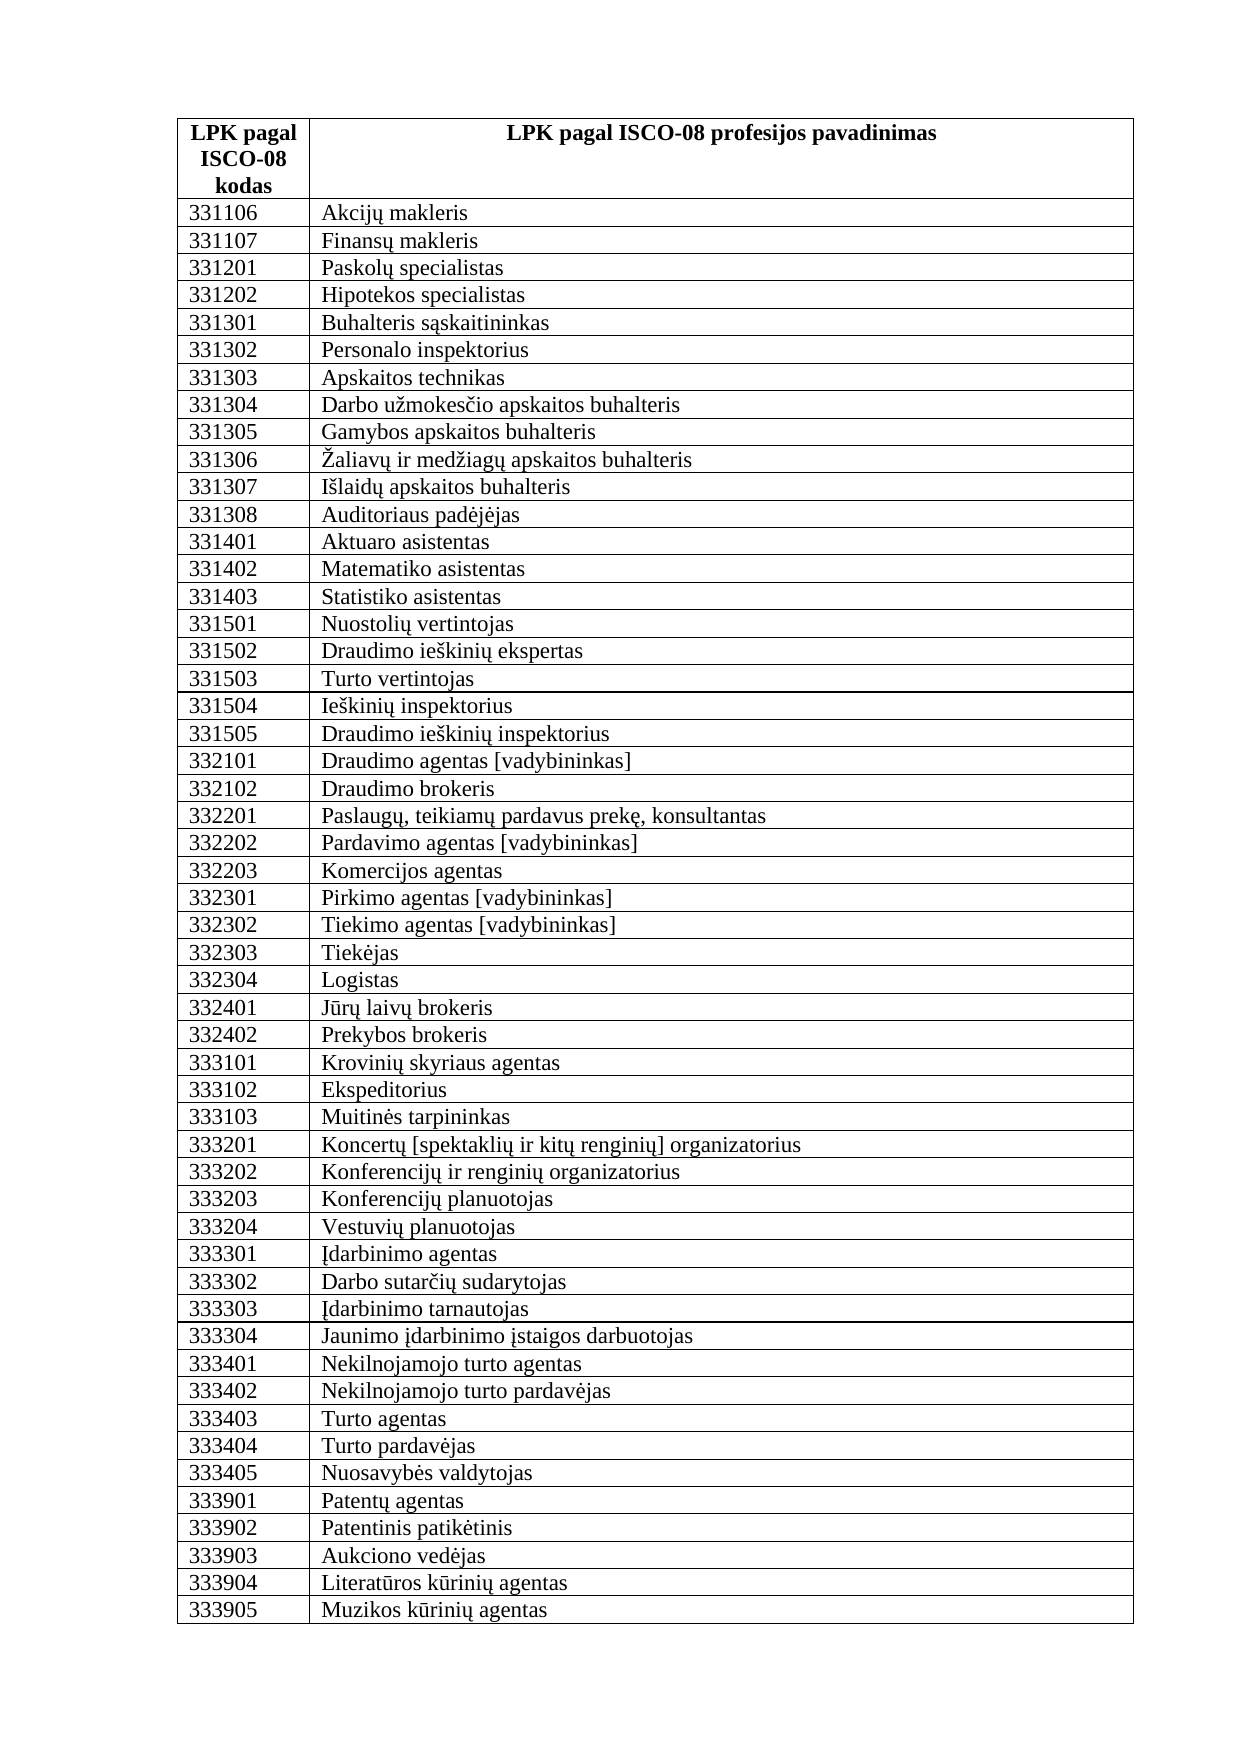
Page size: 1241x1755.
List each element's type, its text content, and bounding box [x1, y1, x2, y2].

table_cell Tiekėjas [310, 939, 1133, 965]
table_cell 332401 [178, 994, 309, 1020]
table_cell 333404 [178, 1432, 309, 1458]
table_cell Krovinių skyriaus agentas [310, 1049, 1133, 1075]
table_cell 331501 [178, 610, 309, 637]
table_cell Komercijos agentas [310, 857, 1133, 883]
table_cell 333204 [178, 1213, 309, 1239]
table_cell 333905 [178, 1596, 309, 1623]
table_cell 333304 [178, 1323, 309, 1349]
table_cell 333405 [178, 1460, 309, 1486]
table_cell 332402 [178, 1021, 309, 1047]
table_cell 331304 [178, 391, 309, 417]
table_cell 331107 [178, 227, 309, 253]
table_cell 331301 [178, 309, 309, 335]
table_cell Jaunimo įdarbinimo įstaigos darbuotojas [310, 1323, 1133, 1349]
table_cell Literatūros kūrinių agentas [310, 1569, 1133, 1595]
table_cell 332201 [178, 802, 309, 828]
table_cell Darbo sutarčių sudarytojas [310, 1268, 1133, 1294]
table_cell 331401 [178, 528, 309, 554]
table_cell Ieškinių inspektorius [310, 693, 1133, 719]
table_cell 331403 [178, 583, 309, 609]
table_cell Statistiko asistentas [310, 583, 1133, 609]
table_cell Nuostolių vertintojas [310, 610, 1133, 637]
table_cell Žaliavų ir medžiagų apskaitos buhalteris [310, 446, 1133, 472]
table_cell Ekspeditorius [310, 1076, 1133, 1102]
table_cell 333403 [178, 1405, 309, 1431]
table_cell Turto vertintojas [310, 665, 1133, 691]
table_cell Muzikos kūrinių agentas [310, 1596, 1133, 1623]
table_cell 332302 [178, 912, 309, 938]
table_header LPK pagal ISCO-08 kodas [178, 119, 309, 198]
table_cell Draudimo ieškinių inspektorius [310, 720, 1133, 746]
table_cell 333903 [178, 1542, 309, 1568]
table_cell Akcijų makleris [310, 199, 1133, 226]
table_cell Išlaidų apskaitos buhalteris [310, 473, 1133, 499]
table_cell Aukciono vedėjas [310, 1542, 1133, 1568]
table_cell Koncertų [spektaklių ir kitų renginių] organizatorius [310, 1131, 1133, 1157]
table_cell Muitinės tarpininkas [310, 1103, 1133, 1130]
table_cell Pirkimo agentas [vadybininkas] [310, 884, 1133, 911]
table_cell 333303 [178, 1295, 309, 1321]
table_cell Buhalteris sąskaitininkas [310, 309, 1133, 335]
table_cell 333103 [178, 1103, 309, 1130]
table_cell 333302 [178, 1268, 309, 1294]
table_cell Įdarbinimo tarnautojas [310, 1295, 1133, 1321]
table_cell 333902 [178, 1514, 309, 1541]
table_cell 333301 [178, 1240, 309, 1267]
table_cell 331306 [178, 446, 309, 472]
table_cell Draudimo agentas [vadybininkas] [310, 747, 1133, 773]
table_cell Paslaugų, teikiamų pardavus prekę, konsultantas [310, 802, 1133, 828]
table_cell Auditoriaus padėjėjas [310, 501, 1133, 527]
table_cell 331106 [178, 199, 309, 226]
table_cell Turto agentas [310, 1405, 1133, 1431]
table_cell 332304 [178, 966, 309, 993]
table_cell 332202 [178, 829, 309, 856]
table_cell Paskolų specialistas [310, 254, 1133, 280]
table_cell Nuosavybės valdytojas [310, 1460, 1133, 1486]
table_cell Darbo užmokesčio apskaitos buhalteris [310, 391, 1133, 417]
table_cell 331308 [178, 501, 309, 527]
table_cell Matematiko asistentas [310, 555, 1133, 582]
table_cell 331202 [178, 281, 309, 308]
table_cell 333401 [178, 1350, 309, 1376]
table_cell Hipotekos specialistas [310, 281, 1133, 308]
table_cell 332101 [178, 747, 309, 773]
table_cell 333101 [178, 1049, 309, 1075]
table_cell 331503 [178, 665, 309, 691]
table_cell 333904 [178, 1569, 309, 1595]
table_cell Tiekimo agentas [vadybininkas] [310, 912, 1133, 938]
table_cell Įdarbinimo agentas [310, 1240, 1133, 1267]
table_cell Konferencijų planuotojas [310, 1186, 1133, 1212]
table_cell 332301 [178, 884, 309, 911]
table_cell 331504 [178, 693, 309, 719]
table_cell Personalo inspektorius [310, 336, 1133, 363]
table_cell 333901 [178, 1487, 309, 1513]
table_cell Turto pardavėjas [310, 1432, 1133, 1458]
table_cell Gamybos apskaitos buhalteris [310, 419, 1133, 445]
table_cell Patentų agentas [310, 1487, 1133, 1513]
table_cell Apskaitos technikas [310, 364, 1133, 390]
table_cell 331502 [178, 638, 309, 664]
table_cell Nekilnojamojo turto pardavėjas [310, 1377, 1133, 1404]
table_cell Jūrų laivų brokeris [310, 994, 1133, 1020]
table_cell 333202 [178, 1158, 309, 1184]
table_cell 333201 [178, 1131, 309, 1157]
table_cell 331402 [178, 555, 309, 582]
table_cell Logistas [310, 966, 1133, 993]
table_cell Patentinis patikėtinis [310, 1514, 1133, 1541]
table_cell 333402 [178, 1377, 309, 1404]
table_header LPK pagal ISCO-08 profesijos pavadinimas [310, 119, 1133, 198]
table_cell 332203 [178, 857, 309, 883]
table_cell 331201 [178, 254, 309, 280]
table_cell 331302 [178, 336, 309, 363]
table_cell 331307 [178, 473, 309, 499]
table_cell 333203 [178, 1186, 309, 1212]
table_cell Aktuaro asistentas [310, 528, 1133, 554]
table_cell Pardavimo agentas [vadybininkas] [310, 829, 1133, 856]
table_cell Konferencijų ir renginių organizatorius [310, 1158, 1133, 1184]
table_cell Vestuvių planuotojas [310, 1213, 1133, 1239]
table_cell 333102 [178, 1076, 309, 1102]
table_cell 332102 [178, 775, 309, 801]
table_cell Nekilnojamojo turto agentas [310, 1350, 1133, 1376]
table_cell 331305 [178, 419, 309, 445]
table_cell Finansų makleris [310, 227, 1133, 253]
table_cell 332303 [178, 939, 309, 965]
table_cell Prekybos brokeris [310, 1021, 1133, 1047]
table_cell 331303 [178, 364, 309, 390]
table_cell 331505 [178, 720, 309, 746]
table_cell Draudimo brokeris [310, 775, 1133, 801]
table_cell Draudimo ieškinių ekspertas [310, 638, 1133, 664]
